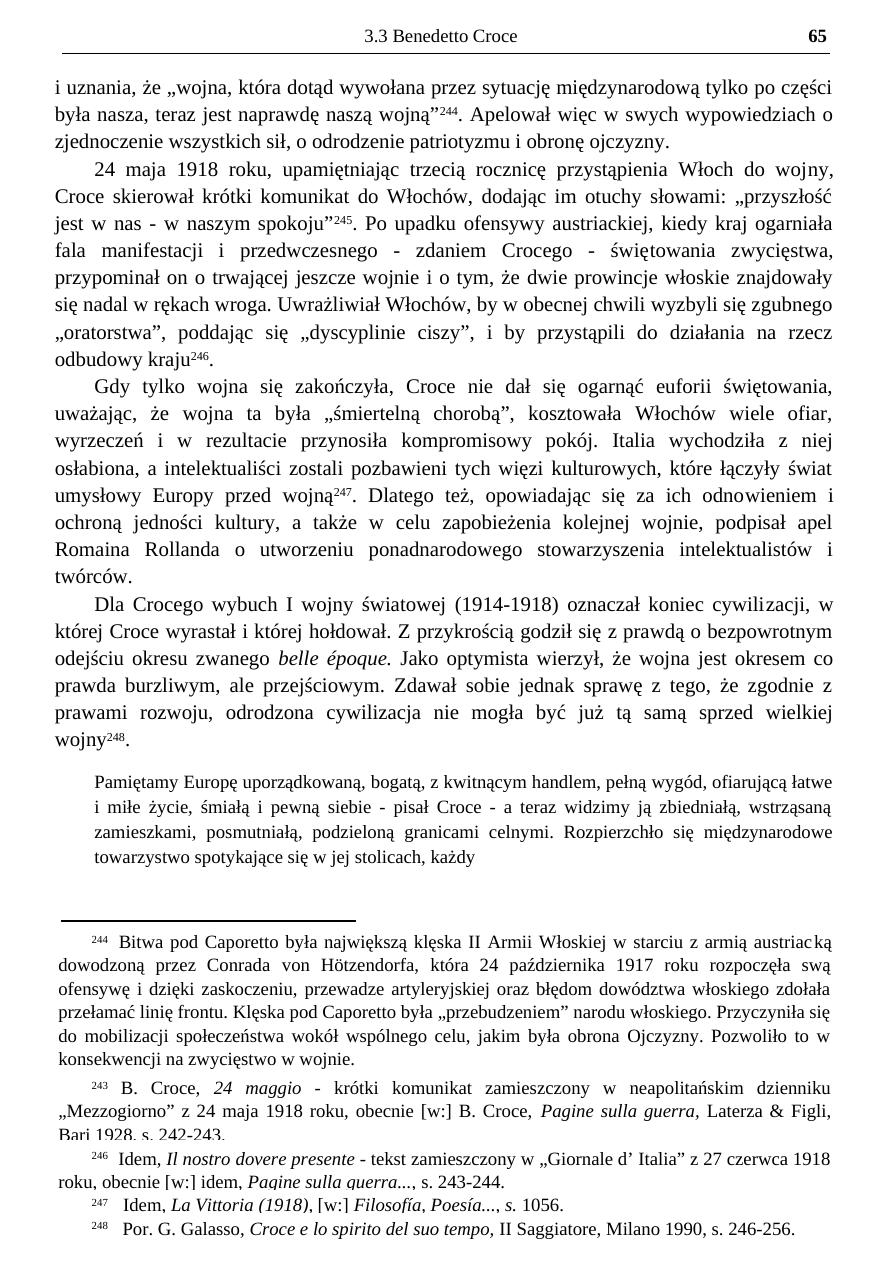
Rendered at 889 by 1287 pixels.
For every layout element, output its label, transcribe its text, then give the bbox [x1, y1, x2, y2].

text 248 Por. G. Galasso, Croce e lo spirito del suo tempo, II Saggiatore, Milano 1990, s. 246-256. [58, 1217, 832, 1239]
text 24 maja 1918 roku, upamiętniając trzecią rocznicę przystąpienia Włoch do woj­ny, Croce skierował krótki komunikat do Włochów, dodając im otuchy słowami: „przyszłość jest w nas - w naszym spokoju”245. Po upadku ofensywy austriackiej, kiedy kraj ogarniała fala manifestacji i przedwczesnego - zdaniem Crocego - świę­towania zwycięstwa, przypominał on o trwającej jeszcze wojnie i o tym, że dwie prowincje włoskie znajdowały się nadal w rękach wroga. Uwrażliwiał Włochów, by w obecnej chwili wyzbyli się zgubnego „oratorstwa”, poddając się „dyscyplinie ciszy”, i by przystąpili do działania na rzecz odbudowy kraju246. [54, 156, 833, 371]
text 65 [808, 25, 832, 47]
text 246 Idem, Il nostro dovere presente - tekst zamieszczony w „Giornale d’ Italia” z 27 czerwca 1918 roku, obecnie [w:] idem, Pagine sulla guerra..., s. 243-244. [58, 1147, 832, 1190]
text 243 B. Croce, 24 maggio - krótki komunikat zamieszczony w neapolitańskim dzienniku „Mezzogiorno” z 24 maja 1918 roku, obecnie [w:] B. Croce, Pagine sulla guerra, Laterza & Figli, Bari 1928, s. 242-243. [58, 1077, 832, 1140]
text 247 Idem, La Vittoria (1918), [w:] Filosofía, Poesía..., s. 1056. [58, 1194, 832, 1213]
text 3.3 Benedetto Croce [364, 25, 528, 46]
text i uznania, że „wojna, która dotąd wywołana przez sytuację międzynarodową tylko po części była nasza, teraz jest naprawdę naszą wojną”244. Apelował więc w swych wypowiedziach o zjednoczenie wszystkich sił, o odrodzenie patriotyzmu i obronę ojczyzny. [54, 75, 833, 153]
text Gdy tylko wojna się zakończyła, Croce nie dał się ogarnąć euforii świętowania, uważając, że wojna ta była „śmiertelną chorobą”, kosztowała Włochów wiele ofiar, wyrzeczeń i w rezultacie przynosiła kompromisowy pokój. Italia wychodziła z niej osłabiona, a intelektualiści zostali pozbawieni tych więzi kulturowych, które łączyły świat umysłowy Europy przed wojną247. Dlatego też, opowiadając się za ich odno­wieniem i ochroną jedności kultury, a także w celu zapobieżenia kolejnej wojnie, podpisał apel Romaina Rollanda o utworzeniu ponadnarodowego stowarzyszenia intelektualistów i twórców. [54, 374, 833, 588]
text Pamiętamy Europę uporządkowaną, bogatą, z kwitnącym handlem, pełną wygód, ofiarującą łatwe i miłe życie, śmiałą i pewną siebie - pisał Croce - a teraz widzimy ją zbiedniałą, wstrząsaną zamieszkami, posmutniałą, podzieloną granicami celnymi. Rozpierzchło się międzynarodowe towarzystwo spotykające się w jej stolicach, każdy [94, 771, 833, 867]
text 244 Bitwa pod Caporetto była największą klęska II Armii Włoskiej w starciu z armią austriac­ką dowodzoną przez Conrada von Hötzendorfa, która 24 października 1917 roku rozpoczęła swą ofensywę i dzięki zaskoczeniu, przewadze artyleryjskiej oraz błędom dowództwa włoskiego zdołała przełamać linię frontu. Klęska pod Caporetto była „przebudzeniem” narodu włoskiego. Przyczyniła się do mobilizacji społeczeństwa wokół wspólnego celu, jakim była obrona Ojczyzny. Pozwoliło to w konsekwencji na zwycięstwo w wojnie. [58, 931, 832, 1069]
text Dla Crocego wybuch I wojny światowej (1914-1918) oznaczał koniec cywili­zacji, w której Croce wyrastał i której hołdował. Z przykrością godził się z prawdą o bezpowrotnym odejściu okresu zwanego belle époque. Jako optymista wierzył, że wojna jest okresem co prawda burzliwym, ale przejściowym. Zdawał sobie jednak sprawę z tego, że zgodnie z prawami rozwoju, odrodzona cywilizacja nie mogła być już tą samą sprzed wielkiej wojny248. [54, 591, 833, 751]
